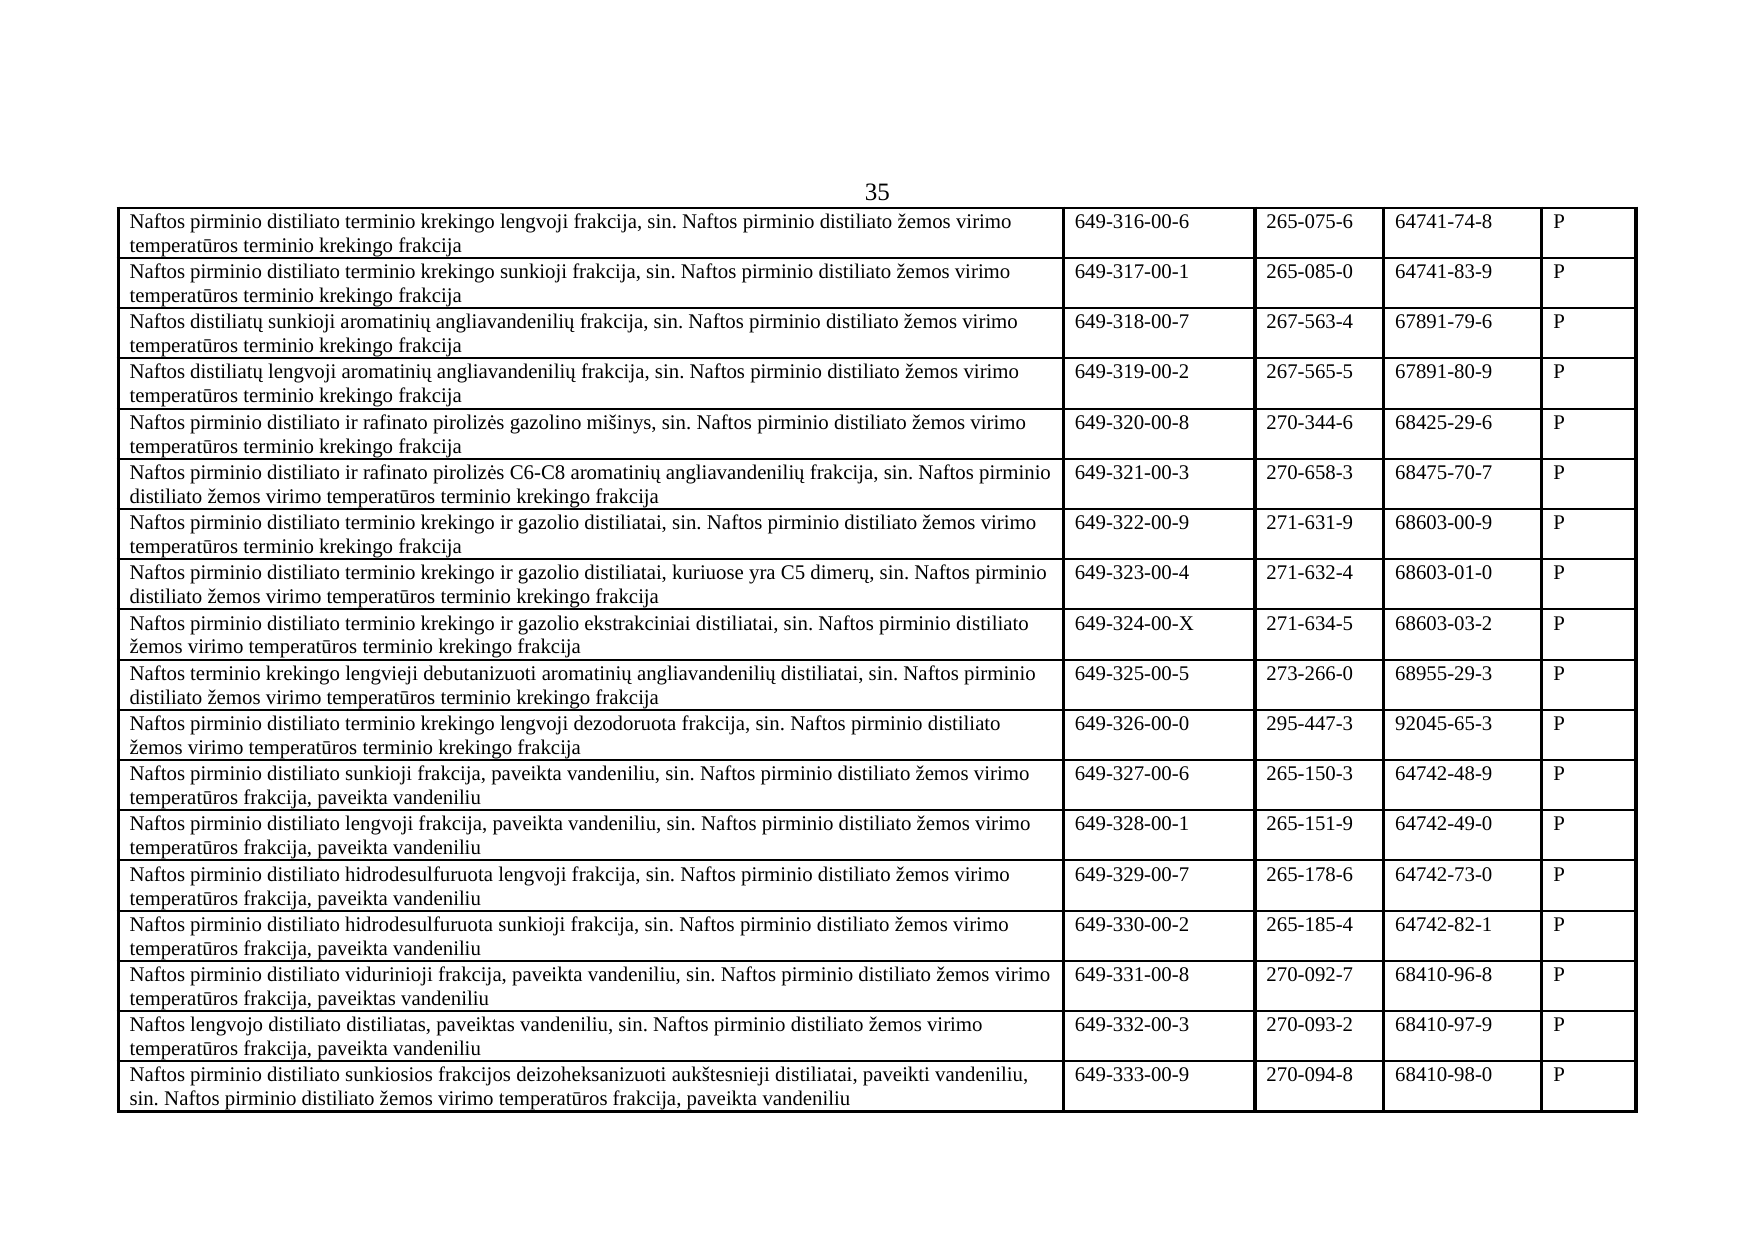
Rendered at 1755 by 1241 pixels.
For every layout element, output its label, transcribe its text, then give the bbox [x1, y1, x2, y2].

table_cell 68410-98-0 [1385, 1062, 1540, 1110]
table_cell 67891-79-6 [1385, 309, 1540, 357]
table_cell 270-094-8 [1257, 1062, 1382, 1110]
table_cell Naftos pirminio distiliato terminio krekingo lengvoji frakcija, sin. Naftos pirminio distiliato žemos virimo temperatūros terminio krekingo frakcija [120, 209, 1062, 257]
table_cell 265-085-0 [1257, 259, 1382, 307]
table_cell 64741-83-9 [1385, 259, 1540, 307]
table_cell 649-328-00-1 [1065, 811, 1253, 859]
table_cell 649-325-00-5 [1065, 661, 1253, 709]
table_cell 649-320-00-8 [1065, 410, 1253, 458]
table_cell 68603-00-9 [1385, 510, 1540, 558]
table_cell P [1543, 1062, 1634, 1110]
table_cell 68603-03-2 [1385, 610, 1540, 658]
table_cell Naftos terminio krekingo lengvieji debutanizuoti aromatinių angliavandenilių distiliatai, sin. Naftos pirminio distiliato žemos virimo temperatūros terminio krekingo frakcija [120, 661, 1062, 709]
table_cell 649-333-00-9 [1065, 1062, 1253, 1110]
table_cell 265-178-6 [1257, 861, 1382, 909]
table_cell 68603-01-0 [1385, 560, 1540, 608]
table_cell 68955-29-3 [1385, 661, 1540, 709]
table_cell Naftos pirminio distiliato sunkiosios frakcijos deizoheksanizuoti aukštesnieji distiliatai, paveikti vandeniliu, sin. Naftos pirminio distiliato žemos virimo temperatūros frakcija, paveikta vandeniliu [120, 1062, 1062, 1110]
table_cell 265-151-9 [1257, 811, 1382, 859]
table_cell 64742-49-0 [1385, 811, 1540, 859]
table_cell 271-631-9 [1257, 510, 1382, 558]
table_cell 68410-96-8 [1385, 962, 1540, 1010]
table_cell 270-658-3 [1257, 460, 1382, 508]
table_cell 270-344-6 [1257, 410, 1382, 458]
table_cell 273-266-0 [1257, 661, 1382, 709]
table_cell 649-329-00-7 [1065, 861, 1253, 909]
table_cell 295-447-3 [1257, 711, 1382, 759]
table_cell Naftos distiliatų sunkioji aromatinių angliavandenilių frakcija, sin. Naftos pirminio distiliato žemos virimo temperatūros terminio krekingo frakcija [120, 309, 1062, 357]
table_cell P [1543, 962, 1634, 1010]
table_cell 265-185-4 [1257, 912, 1382, 960]
table_cell Naftos pirminio distiliato sunkioji frakcija, paveikta vandeniliu, sin. Naftos pirminio distiliato žemos virimo temperatūros frakcija, paveikta vandeniliu [120, 761, 1062, 809]
table_cell 649-318-00-7 [1065, 309, 1253, 357]
table_cell P [1543, 661, 1634, 709]
table_cell P [1543, 309, 1634, 357]
table_cell 271-634-5 [1257, 610, 1382, 658]
table_cell Naftos pirminio distiliato terminio krekingo lengvoji dezodoruota frakcija, sin. Naftos pirminio distiliato žemos virimo temperatūros terminio krekingo frakcija [120, 711, 1062, 759]
table_cell 649-317-00-1 [1065, 259, 1253, 307]
table_cell 649-319-00-2 [1065, 359, 1253, 407]
table_cell Naftos pirminio distiliato ir rafinato pirolizės gazolino mišinys, sin. Naftos pirminio distiliato žemos virimo temperatūros terminio krekingo frakcija [120, 410, 1062, 458]
table_cell P [1543, 761, 1634, 809]
table_cell P [1543, 711, 1634, 759]
table_cell Naftos pirminio distiliato terminio krekingo sunkioji frakcija, sin. Naftos pirminio distiliato žemos virimo temperatūros terminio krekingo frakcija [120, 259, 1062, 307]
table_cell 64741-74-8 [1385, 209, 1540, 257]
table_cell Naftos pirminio distiliato vidurinioji frakcija, paveikta vandeniliu, sin. Naftos pirminio distiliato žemos virimo temperatūros frakcija, paveiktas vandeniliu [120, 962, 1062, 1010]
table_cell P [1543, 460, 1634, 508]
table_cell 68475-70-7 [1385, 460, 1540, 508]
table_cell P [1543, 610, 1634, 658]
table_cell 649-322-00-9 [1065, 510, 1253, 558]
table_cell Naftos pirminio distiliato terminio krekingo ir gazolio distiliatai, sin. Naftos pirminio distiliato žemos virimo temperatūros terminio krekingo frakcija [120, 510, 1062, 558]
table_cell 649-327-00-6 [1065, 761, 1253, 809]
table_cell 649-324-00-X [1065, 610, 1253, 658]
table_cell Naftos pirminio distiliato terminio krekingo ir gazolio distiliatai, kuriuose yra C5 dimerų, sin. Naftos pirminio distiliato žemos virimo temperatūros terminio krekingo frakcija [120, 560, 1062, 608]
table_cell P [1543, 811, 1634, 859]
table_cell 267-563-4 [1257, 309, 1382, 357]
table_cell 92045-65-3 [1385, 711, 1540, 759]
table_cell 271-632-4 [1257, 560, 1382, 608]
table_cell 267-565-5 [1257, 359, 1382, 407]
table_cell 67891-80-9 [1385, 359, 1540, 407]
table_cell 649-331-00-8 [1065, 962, 1253, 1010]
table_cell 270-092-7 [1257, 962, 1382, 1010]
table_cell 649-316-00-6 [1065, 209, 1253, 257]
table_cell Naftos pirminio distiliato terminio krekingo ir gazolio ekstrakciniai distiliatai, sin. Naftos pirminio distiliato žemos virimo temperatūros terminio krekingo frakcija [120, 610, 1062, 658]
table_cell P [1543, 861, 1634, 909]
table_cell P [1543, 359, 1634, 407]
table_cell Naftos pirminio distiliato hidrodesulfuruota lengvoji frakcija, sin. Naftos pirminio distiliato žemos virimo temperatūros frakcija, paveikta vandeniliu [120, 861, 1062, 909]
table_cell Naftos pirminio distiliato ir rafinato pirolizės C6-C8 aromatinių angliavandenilių frakcija, sin. Naftos pirminio distiliato žemos virimo temperatūros terminio krekingo frakcija [120, 460, 1062, 508]
table_cell 64742-73-0 [1385, 861, 1540, 909]
table_cell 649-323-00-4 [1065, 560, 1253, 608]
table_cell Naftos pirminio distiliato lengvoji frakcija, paveikta vandeniliu, sin. Naftos pirminio distiliato žemos virimo temperatūros frakcija, paveikta vandeniliu [120, 811, 1062, 859]
table_cell 649-332-00-3 [1065, 1012, 1253, 1060]
table_cell P [1543, 912, 1634, 960]
table_cell P [1543, 259, 1634, 307]
table_cell Naftos distiliatų lengvoji aromatinių angliavandenilių frakcija, sin. Naftos pirminio distiliato žemos virimo temperatūros terminio krekingo frakcija [120, 359, 1062, 407]
table_cell 265-075-6 [1257, 209, 1382, 257]
table_cell P [1543, 410, 1634, 458]
table_cell 68425-29-6 [1385, 410, 1540, 458]
table_cell 64742-48-9 [1385, 761, 1540, 809]
table_cell P [1543, 560, 1634, 608]
table_cell Naftos pirminio distiliato hidrodesulfuruota sunkioji frakcija, sin. Naftos pirminio distiliato žemos virimo temperatūros frakcija, paveikta vandeniliu [120, 912, 1062, 960]
table_cell P [1543, 1012, 1634, 1060]
table_cell P [1543, 209, 1634, 257]
table_cell P [1543, 510, 1634, 558]
table_cell 270-093-2 [1257, 1012, 1382, 1060]
table_cell 64742-82-1 [1385, 912, 1540, 960]
table_cell 649-330-00-2 [1065, 912, 1253, 960]
table_cell 649-326-00-0 [1065, 711, 1253, 759]
table_cell 649-321-00-3 [1065, 460, 1253, 508]
table_cell 265-150-3 [1257, 761, 1382, 809]
table_cell Naftos lengvojo distiliato distiliatas, paveiktas vandeniliu, sin. Naftos pirminio distiliato žemos virimo temperatūros frakcija, paveikta vandeniliu [120, 1012, 1062, 1060]
table_cell 68410-97-9 [1385, 1012, 1540, 1060]
